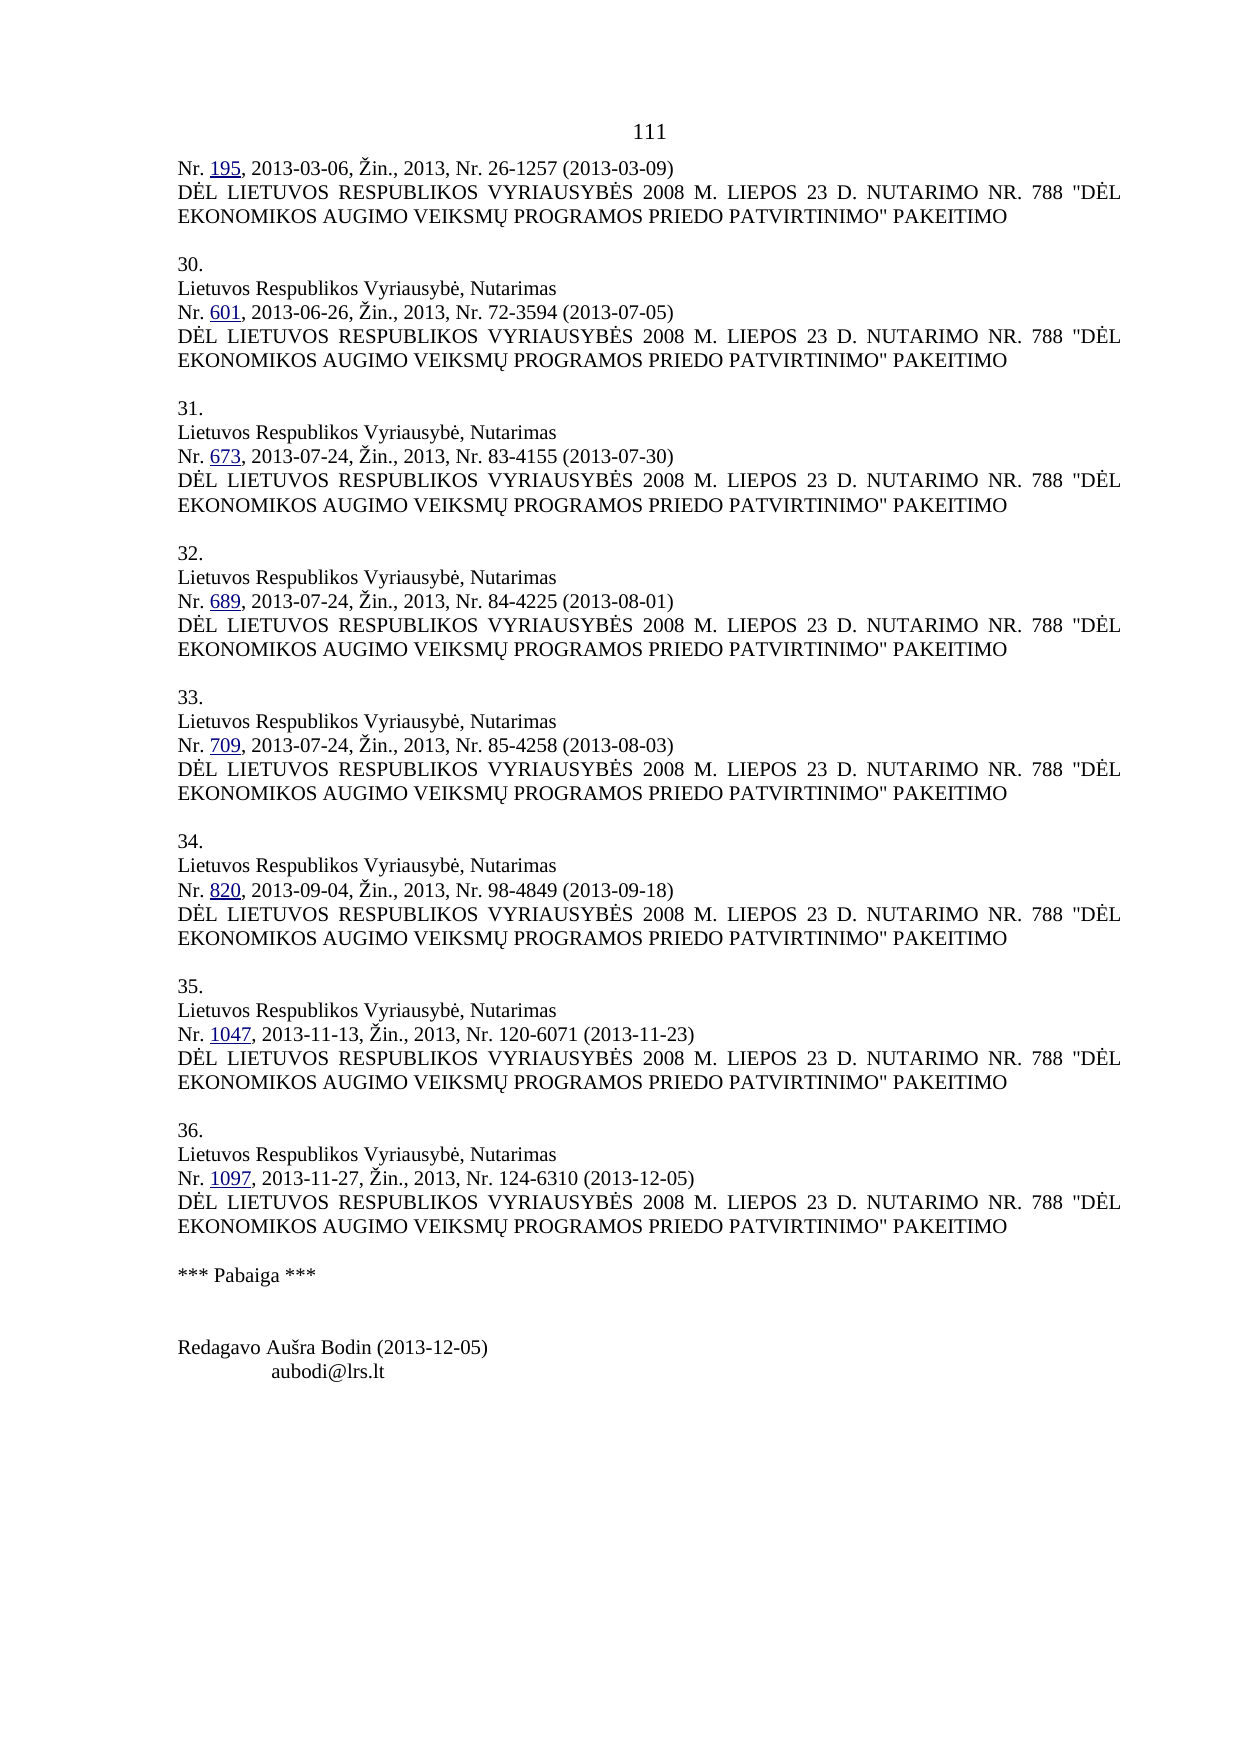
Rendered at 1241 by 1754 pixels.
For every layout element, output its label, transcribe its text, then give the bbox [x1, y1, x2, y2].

text 33. [177, 685, 1122, 709]
text Lietuvos Respublikos Vyriausybė, Nutarimas [177, 853, 1122, 877]
text 32. [177, 541, 1122, 565]
text DĖL LIETUVOS RESPUBLIKOS VYRIAUSYBĖS 2008 M. LIEPOS 23 D. NUTARIMO NR. 788 "DĖL EKONOMIKOS AUGIMO VEIKSMŲ PROGRAMOS PRIEDO PATVIRTINIMO" PAKEITIMO [177, 613, 1122, 661]
text Nr. 689, 2013-07-24, Žin., 2013, Nr. 84-4225 (2013-08-01) [177, 589, 1122, 613]
text 34. [177, 829, 1122, 853]
text Redagavo Aušra Bodin (2013-12-05) [177, 1335, 1122, 1359]
text Lietuvos Respublikos Vyriausybė, Nutarimas [177, 420, 1122, 444]
text Lietuvos Respublikos Vyriausybė, Nutarimas [177, 565, 1122, 589]
text DĖL LIETUVOS RESPUBLIKOS VYRIAUSYBĖS 2008 M. LIEPOS 23 D. NUTARIMO NR. 788 "DĖL EKONOMIKOS AUGIMO VEIKSMŲ PROGRAMOS PRIEDO PATVIRTINIMO" PAKEITIMO [177, 757, 1122, 805]
text aubodi@lrs.lt [177, 1359, 1122, 1383]
text Lietuvos Respublikos Vyriausybė, Nutarimas [177, 998, 1122, 1022]
text Lietuvos Respublikos Vyriausybė, Nutarimas [177, 1142, 1122, 1166]
text DĖL LIETUVOS RESPUBLIKOS VYRIAUSYBĖS 2008 M. LIEPOS 23 D. NUTARIMO NR. 788 "DĖL EKONOMIKOS AUGIMO VEIKSMŲ PROGRAMOS PRIEDO PATVIRTINIMO" PAKEITIMO [177, 902, 1122, 950]
text 30. [177, 252, 1122, 276]
text Nr. 673, 2013-07-24, Žin., 2013, Nr. 83-4155 (2013-07-30) [177, 444, 1122, 468]
text DĖL LIETUVOS RESPUBLIKOS VYRIAUSYBĖS 2008 M. LIEPOS 23 D. NUTARIMO NR. 788 "DĖL EKONOMIKOS AUGIMO VEIKSMŲ PROGRAMOS PRIEDO PATVIRTINIMO" PAKEITIMO [177, 324, 1122, 372]
text 36. [177, 1118, 1122, 1142]
text Nr. 195, 2013-03-06, Žin., 2013, Nr. 26-1257 (2013-03-09) [177, 156, 1122, 180]
text Nr. 1047, 2013-11-13, Žin., 2013, Nr. 120-6071 (2013-11-23) [177, 1022, 1122, 1046]
text Lietuvos Respublikos Vyriausybė, Nutarimas [177, 276, 1122, 300]
text Nr. 601, 2013-06-26, Žin., 2013, Nr. 72-3594 (2013-07-05) [177, 300, 1122, 324]
text Nr. 709, 2013-07-24, Žin., 2013, Nr. 85-4258 (2013-08-03) [177, 733, 1122, 757]
text Lietuvos Respublikos Vyriausybė, Nutarimas [177, 709, 1122, 733]
text Nr. 820, 2013-09-04, Žin., 2013, Nr. 98-4849 (2013-09-18) [177, 877, 1122, 902]
text DĖL LIETUVOS RESPUBLIKOS VYRIAUSYBĖS 2008 M. LIEPOS 23 D. NUTARIMO NR. 788 "DĖL EKONOMIKOS AUGIMO VEIKSMŲ PROGRAMOS PRIEDO PATVIRTINIMO" PAKEITIMO [177, 1190, 1122, 1238]
text DĖL LIETUVOS RESPUBLIKOS VYRIAUSYBĖS 2008 M. LIEPOS 23 D. NUTARIMO NR. 788 "DĖL EKONOMIKOS AUGIMO VEIKSMŲ PROGRAMOS PRIEDO PATVIRTINIMO" PAKEITIMO [177, 1046, 1122, 1094]
text DĖL LIETUVOS RESPUBLIKOS VYRIAUSYBĖS 2008 M. LIEPOS 23 D. NUTARIMO NR. 788 "DĖL EKONOMIKOS AUGIMO VEIKSMŲ PROGRAMOS PRIEDO PATVIRTINIMO" PAKEITIMO [177, 180, 1122, 228]
text *** Pabaiga *** [177, 1262, 1122, 1287]
text DĖL LIETUVOS RESPUBLIKOS VYRIAUSYBĖS 2008 M. LIEPOS 23 D. NUTARIMO NR. 788 "DĖL EKONOMIKOS AUGIMO VEIKSMŲ PROGRAMOS PRIEDO PATVIRTINIMO" PAKEITIMO [177, 468, 1122, 517]
text Nr. 1097, 2013-11-27, Žin., 2013, Nr. 124-6310 (2013-12-05) [177, 1166, 1122, 1190]
text 31. [177, 396, 1122, 420]
text 35. [177, 974, 1122, 998]
